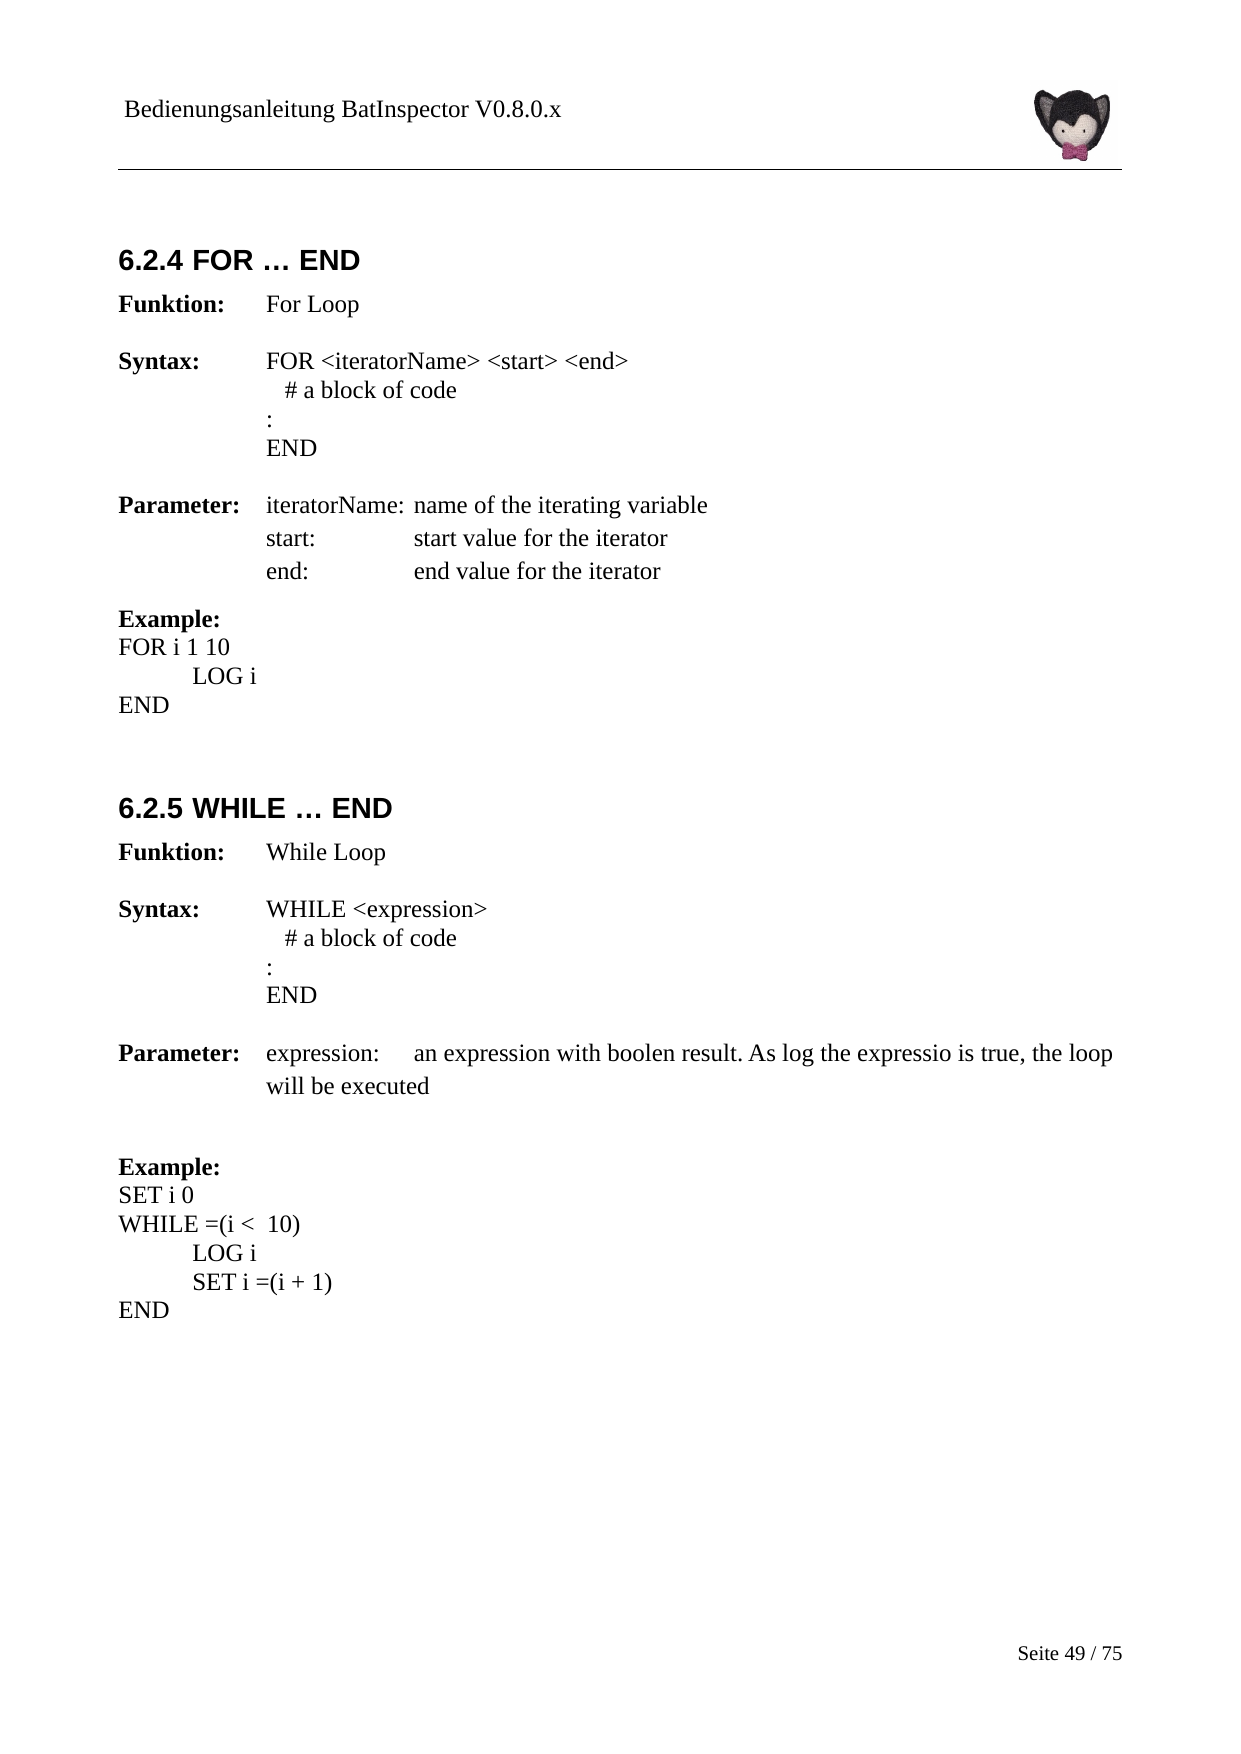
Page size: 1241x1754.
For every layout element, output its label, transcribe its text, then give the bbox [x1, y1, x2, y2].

subtitle WHILE … END [118, 791, 1122, 824]
text : [118, 404, 1122, 433]
text : [118, 952, 1122, 981]
text Example: [118, 604, 1122, 632]
text Parameter: iteratorName: name of the iterating variable start: start value for the iterator end: end value for the iterator [118, 490, 1122, 585]
text Example: [118, 1152, 1122, 1181]
subtitle FOR … END [118, 243, 1122, 276]
text END [118, 1296, 1122, 1324]
text SET i =(i + 1) [118, 1267, 1122, 1296]
text SET i 0 [118, 1181, 1122, 1209]
text # a block of code [118, 923, 1122, 952]
text FOR i 1 10 [118, 632, 1122, 661]
picture [1030, 80, 1119, 169]
text LOG i [118, 661, 1122, 690]
text Syntax: FOR <iteratorName> <start> <end> [118, 346, 1122, 375]
text Parameter: expression: an expression with boolen result. As log the expressio is true, the loop will be executed [118, 1038, 1122, 1133]
text END [118, 433, 1122, 461]
text Funktion: While Loop [118, 837, 1122, 866]
text Syntax: WHILE <expression> [118, 894, 1122, 923]
text LOG i [118, 1238, 1122, 1267]
text END [118, 981, 1122, 1009]
text # a block of code [118, 375, 1122, 404]
text WHILE =(i < 10) [118, 1209, 1122, 1238]
text Funktion: For Loop [118, 289, 1122, 318]
text END [118, 690, 1122, 719]
